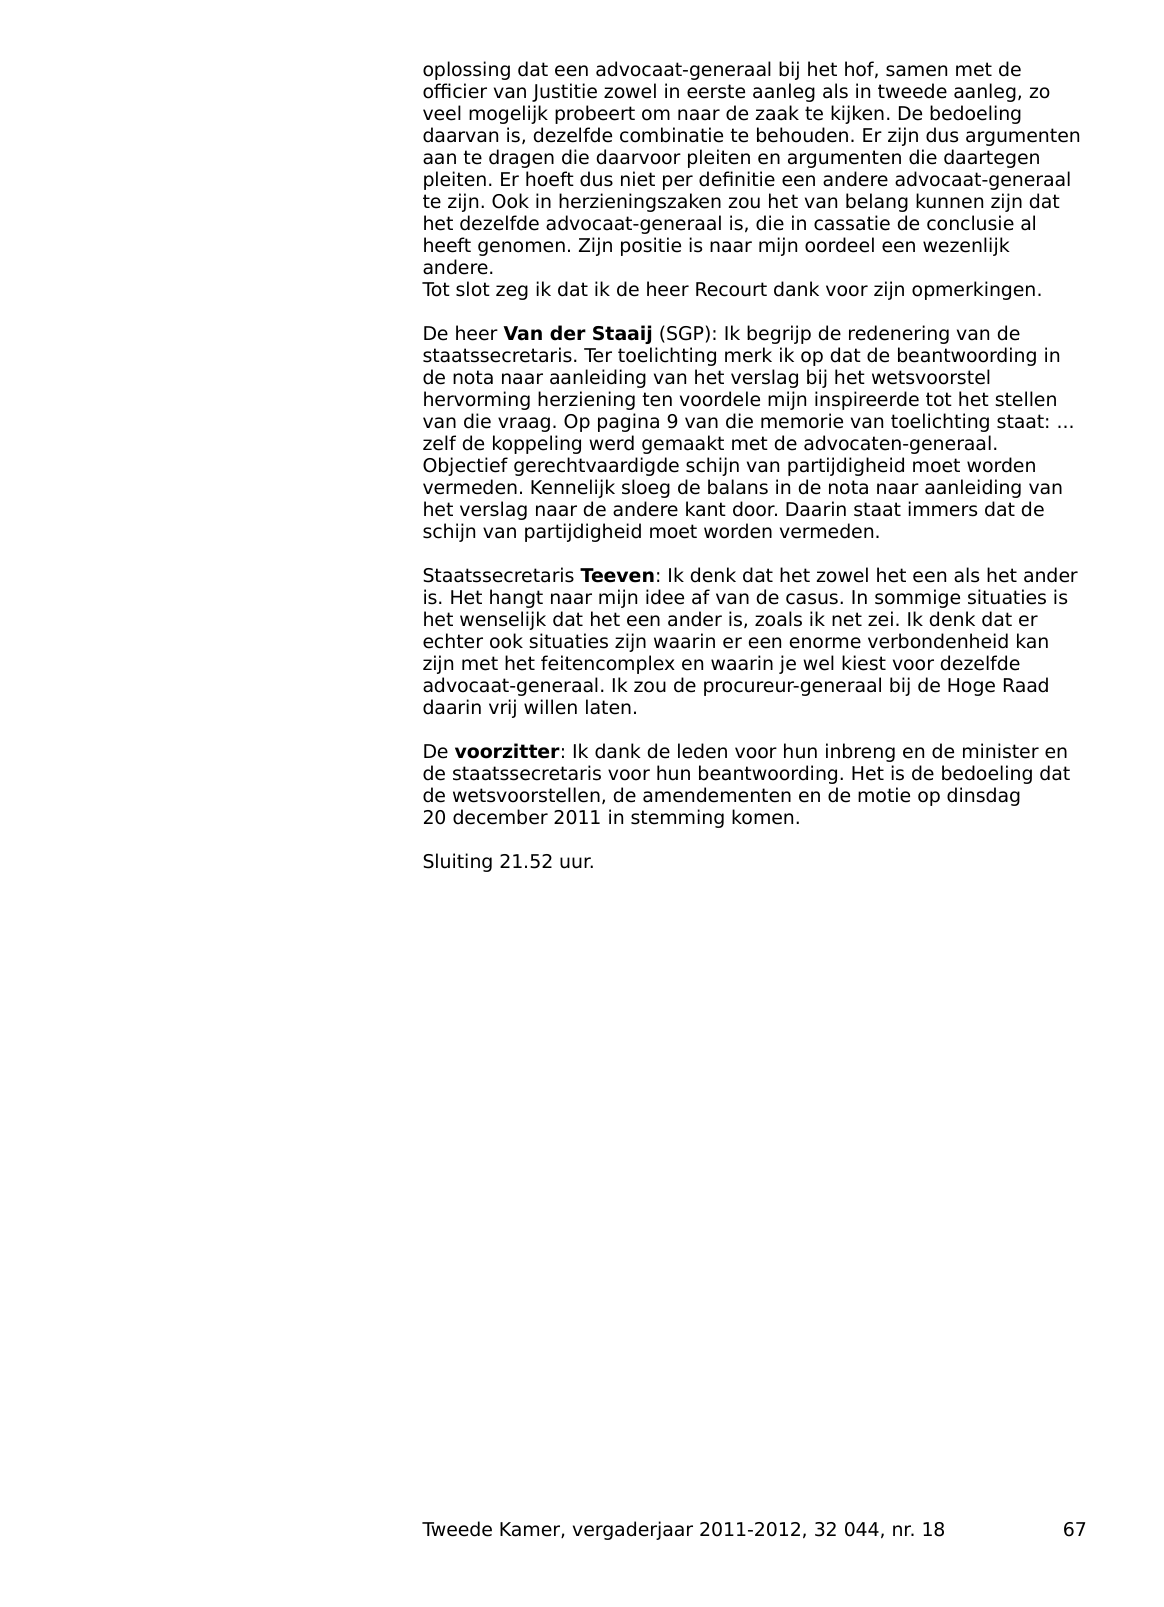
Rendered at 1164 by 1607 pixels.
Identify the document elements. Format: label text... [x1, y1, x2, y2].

text De voorzitter: Ik dank de leden voor hun inbreng en de minister en de staatssecretaris voor hun beantwoording. Het is de bedoeling dat de wetsvoorstellen, de amendementen en de motie op dinsdag 20 december 2011 in stemming komen. [422, 741, 1087, 829]
text oplossing dat een advocaat-generaal bij het hof, samen met de officier van Justitie zowel in eerste aanleg als in tweede aanleg, zo veel mogelijk probeert om naar de zaak te kijken. De bedoeling daarvan is, dezelfde combinatie te behouden. Er zijn dus argumenten aan te dragen die daarvoor pleiten en argumenten die daartegen pleiten. Er hoeft dus niet per definitie een andere advocaat-generaal te zijn. Ook in herzieningszaken zou het van belang kunnen zijn dat het dezelfde advocaat-generaal is, die in cassatie de conclusie al heeft genomen. Zijn positie is naar mijn oordeel een wezenlijk andere. [422, 59, 1087, 279]
text De heer Van der Staaij (SGP): Ik begrijp de redenering van de staatssecretaris. Ter toelichting merk ik op dat de beantwoording in de nota naar aanleiding van het verslag bij het wetsvoorstel hervorming herziening ten voordele mijn inspireerde tot het stellen van die vraag. Op pagina 9 van die memorie van toelichting staat: ... zelf de koppeling werd gemaakt met de advocaten-generaal. Objectief gerechtvaardigde schijn van partijdigheid moet worden vermeden. Kennelijk sloeg de balans in de nota naar aanleiding van het verslag naar de andere kant door. Daarin staat immers dat de schijn van partijdigheid moet worden vermeden. [422, 323, 1087, 543]
text Sluiting 21.52 uur. [422, 851, 1087, 873]
text Staatssecretaris Teeven: Ik denk dat het zowel het een als het ander is. Het hangt naar mijn idee af van de casus. In sommige situaties is het wenselijk dat het een ander is, zoals ik net zei. Ik denk dat er echter ook situaties zijn waarin er een enorme verbondenheid kan zijn met het feitencomplex en waarin je wel kiest voor dezelfde advocaat-generaal. Ik zou de procureur-generaal bij de Hoge Raad daarin vrij willen laten. [422, 565, 1087, 719]
text Tot slot zeg ik dat ik de heer Recourt dank voor zijn opmerkingen. [422, 279, 1087, 301]
